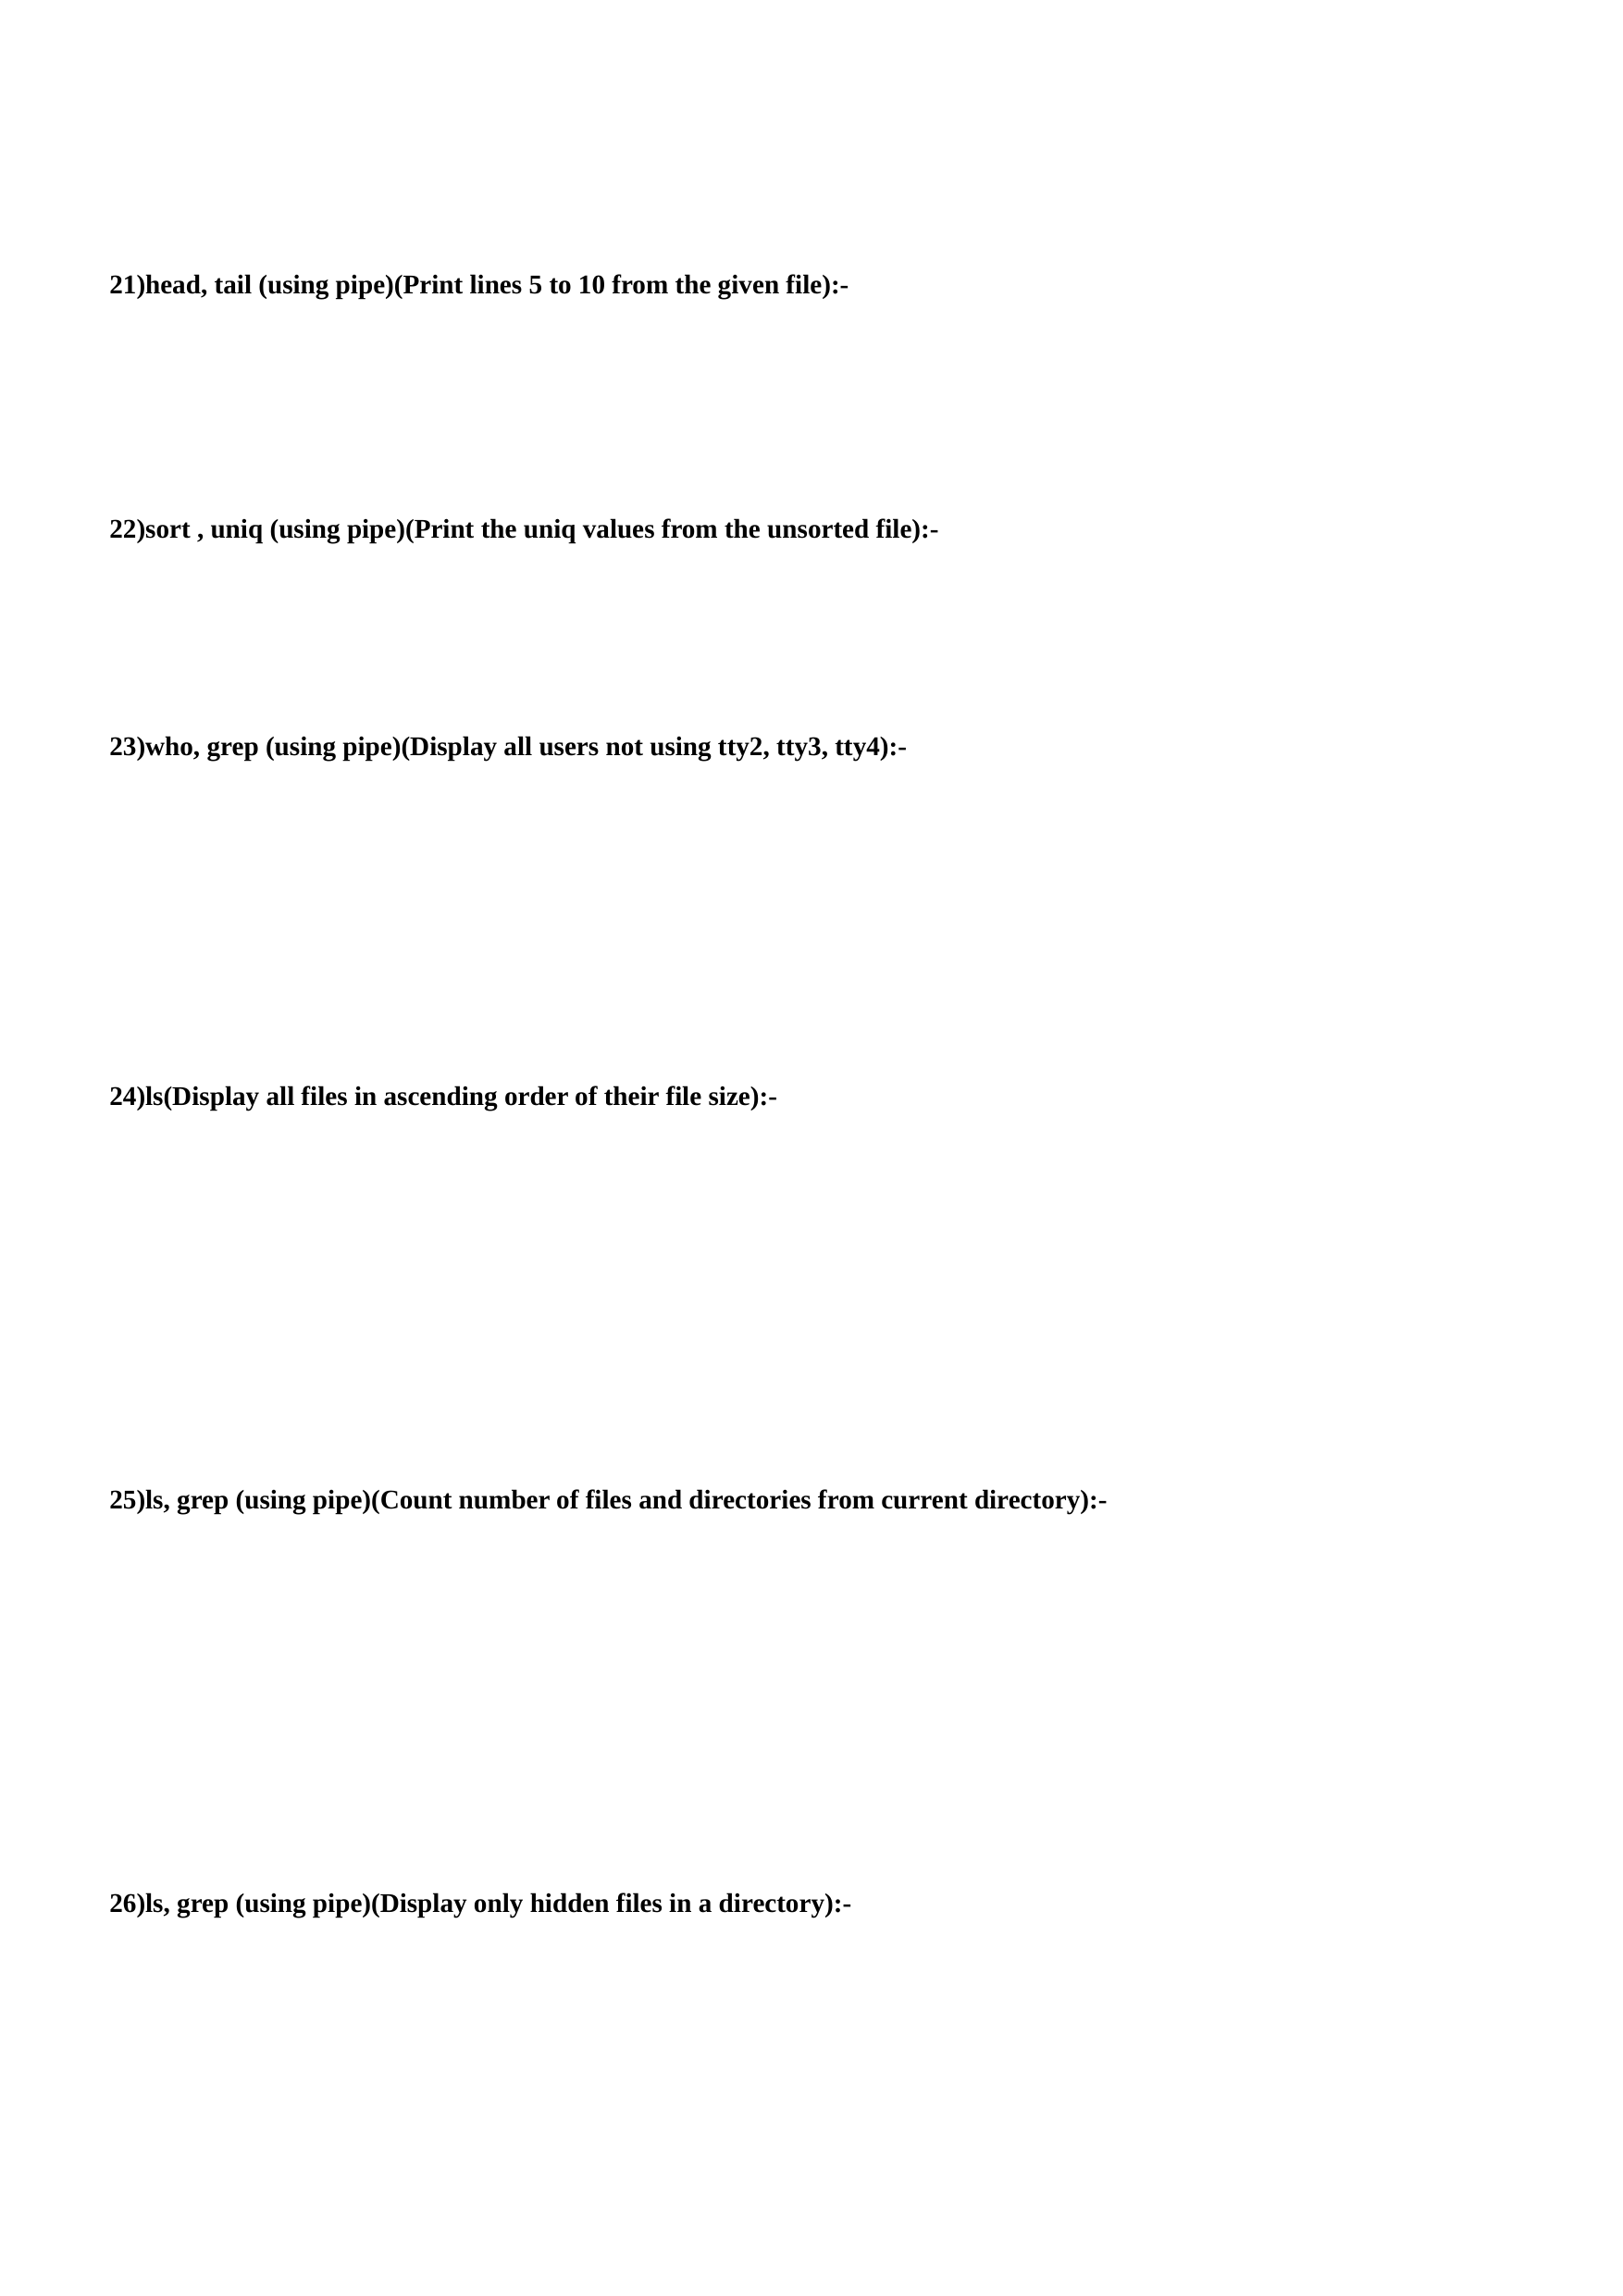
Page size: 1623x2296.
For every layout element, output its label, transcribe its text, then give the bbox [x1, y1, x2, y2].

text 23)who, grep (using pipe)(Display all users not using tty2, tty3, tty4):- [109, 730, 1514, 761]
text 26)ls, grep (using pipe)(Display only hidden files in a directory):- [109, 1887, 1514, 1918]
text 24)ls(Display all files in ascending order of their file size):- [109, 1080, 1514, 1111]
text 21)head, tail (using pipe)(Print lines 5 to 10 from the given file):- [109, 269, 1514, 300]
text 22)sort , uniq (using pipe)(Print the uniq values from the unsorted file):- [109, 513, 1514, 544]
text 25)ls, grep (using pipe)(Count number of files and directories from current directory):- [109, 1483, 1514, 1515]
